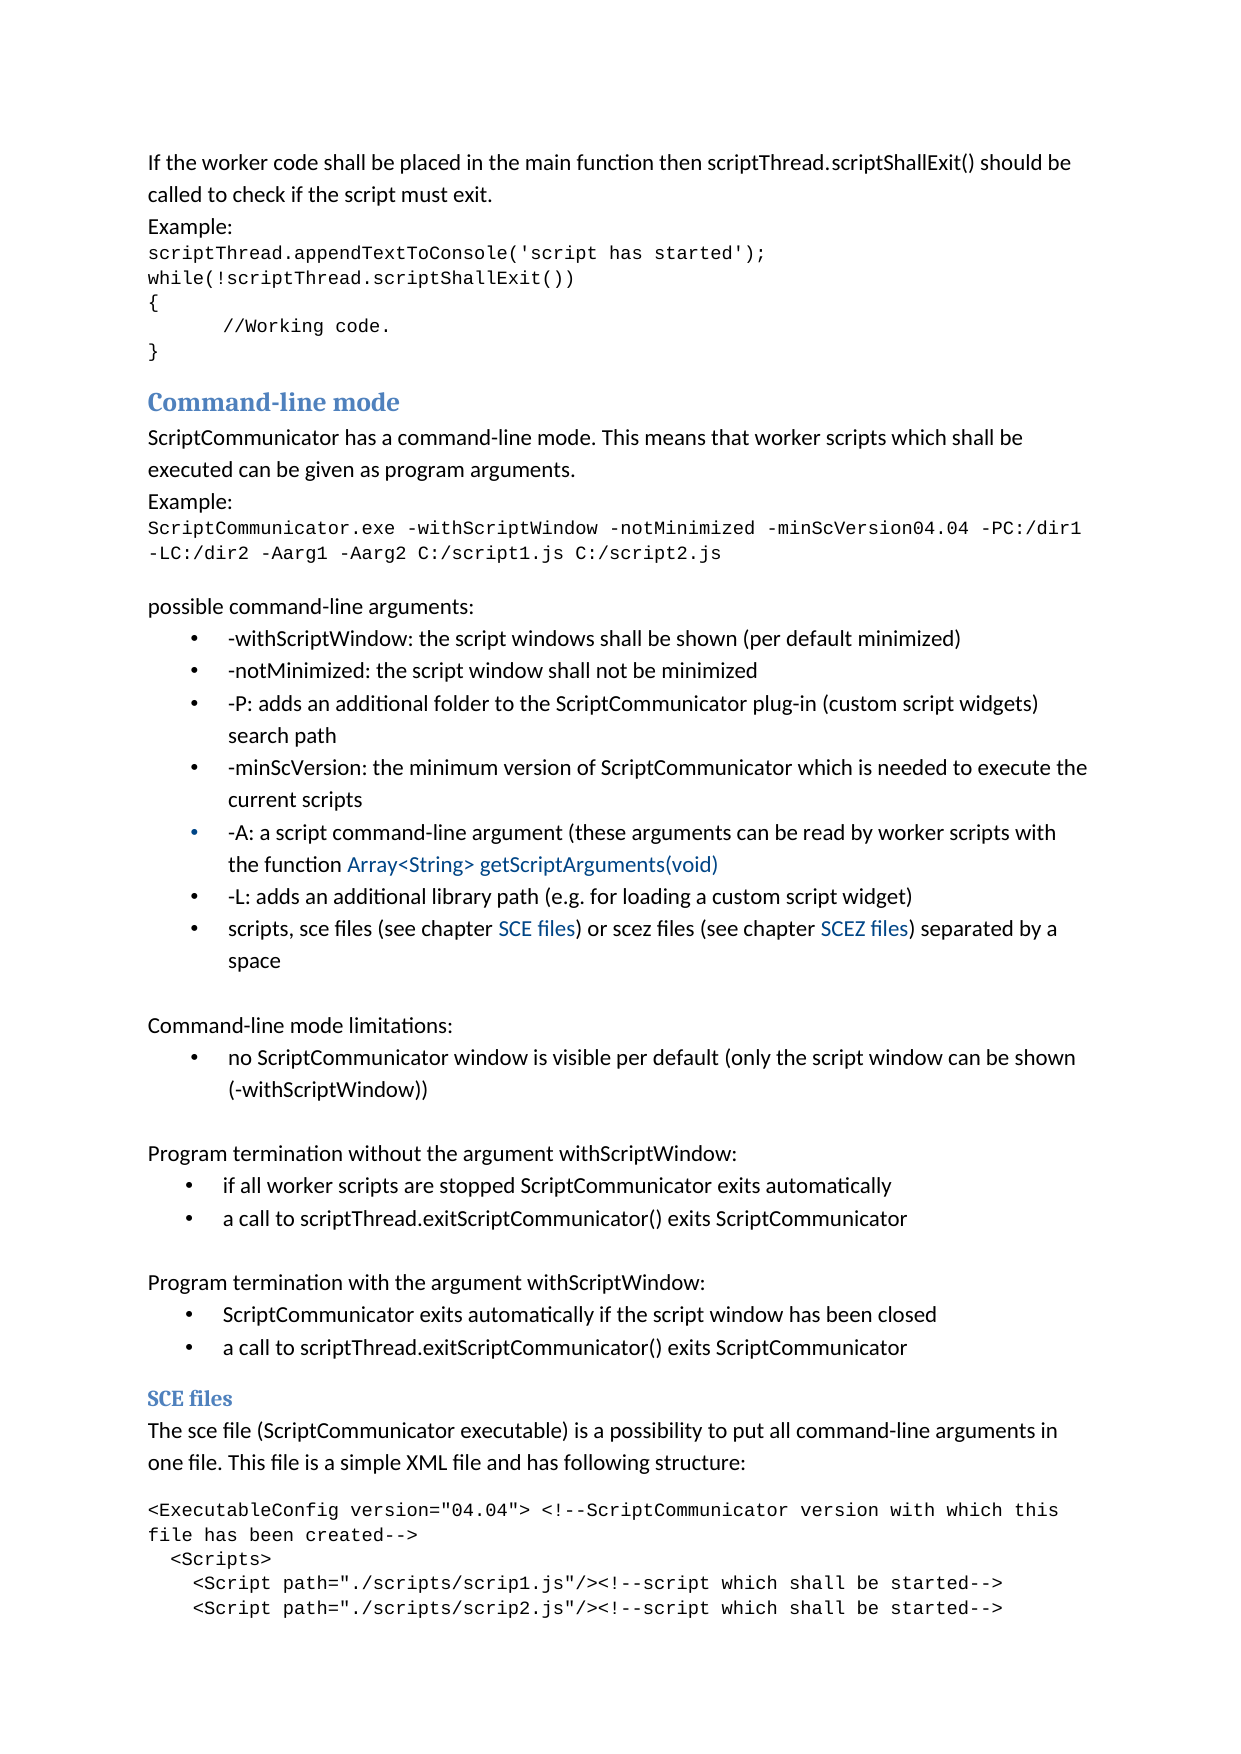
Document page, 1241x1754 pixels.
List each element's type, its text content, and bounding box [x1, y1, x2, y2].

text <Script path="./scripts/scrip2.js"/><!--script which shall be started--> [148, 1598, 1093, 1620]
list scripts, sce files (see chapter SCE files) or scez files (see chapter SCEZ files) separated by a space [190, 914, 1093, 974]
text { [148, 293, 1093, 314]
text If the worker code shall be placed in the main function then scriptThread.scriptShallExit() should be called to check if the script must exit. [148, 148, 1093, 208]
text Program termination without the argument withScriptWindow: [148, 1139, 1093, 1167]
list a call to scriptThread.exitScriptCommunicator() exits ScriptCommunicator [185, 1204, 1093, 1232]
list -L: adds an additional library path (e.g. for loading a custom script widget) [190, 882, 1093, 910]
text while(!scriptThread.scriptShallExit()) [148, 268, 1093, 290]
list -P: adds an additional folder to the ScriptCommunicator plug-in (custom script widgets) search path [190, 689, 1093, 749]
text Program termination with the argument withScriptWindow: [148, 1268, 1093, 1296]
list -minScVersion: the minimum version of ScriptCommunicator which is needed to execute the current scripts [190, 753, 1093, 813]
text <Script path="./scripts/scrip1.js"/><!--script which shall be started--> [148, 1574, 1093, 1595]
text <ExecutableConfig version="04.04"> <!--ScriptCommunicator version with which this file has been created--> [148, 1501, 1093, 1547]
list no ScriptCommunicator window is visible per default (only the script window can be shown (-withScriptWindow)) [190, 1043, 1093, 1103]
list -notMinimized: the script window shall not be minimized [190, 657, 1093, 685]
list -withScriptWindow: the script windows shall be shown (per default minimized) [190, 624, 1093, 652]
text ScriptCommunicator has a command-line mode. This means that worker scripts which shall be executed can be given as program arguments. [148, 423, 1093, 483]
list -A: a script command-line argument (these arguments can be read by worker scripts with the function Array<String> getScriptArguments(void) [190, 818, 1093, 878]
text } [148, 342, 1093, 363]
text Command-line mode limitations: [148, 1011, 1093, 1039]
subtitle Command-line mode [148, 387, 1093, 418]
list ScriptCommunicator exits automatically if the script window has been closed [185, 1300, 1093, 1328]
text Example: [148, 212, 1093, 240]
text possible command-line arguments: [148, 592, 1093, 620]
subtitle SCE files [148, 1386, 1093, 1412]
text Example: [148, 487, 1093, 515]
list a call to scriptThread.exitScriptCommunicator() exits ScriptCommunicator [185, 1333, 1093, 1361]
list if all worker scripts are stopped ScriptCommunicator exits automatically [185, 1172, 1093, 1200]
text <Scripts> [148, 1550, 1093, 1571]
text ScriptCommunicator.exe -withScriptWindow -notMinimized -minScVersion04.04 -PC:/dir1 -LC:/dir2 -Aarg1 -Aarg2 C:/script1.js C:/script2.js [148, 519, 1093, 565]
text scriptThread.appendTextToConsole('script has started'); [148, 244, 1093, 265]
text //Working code. [148, 317, 1093, 338]
text The sce file (ScriptCommunicator executable) is a possibility to put all command-line arguments in one file. This file is a simple XML file and has following structure: [148, 1416, 1093, 1476]
